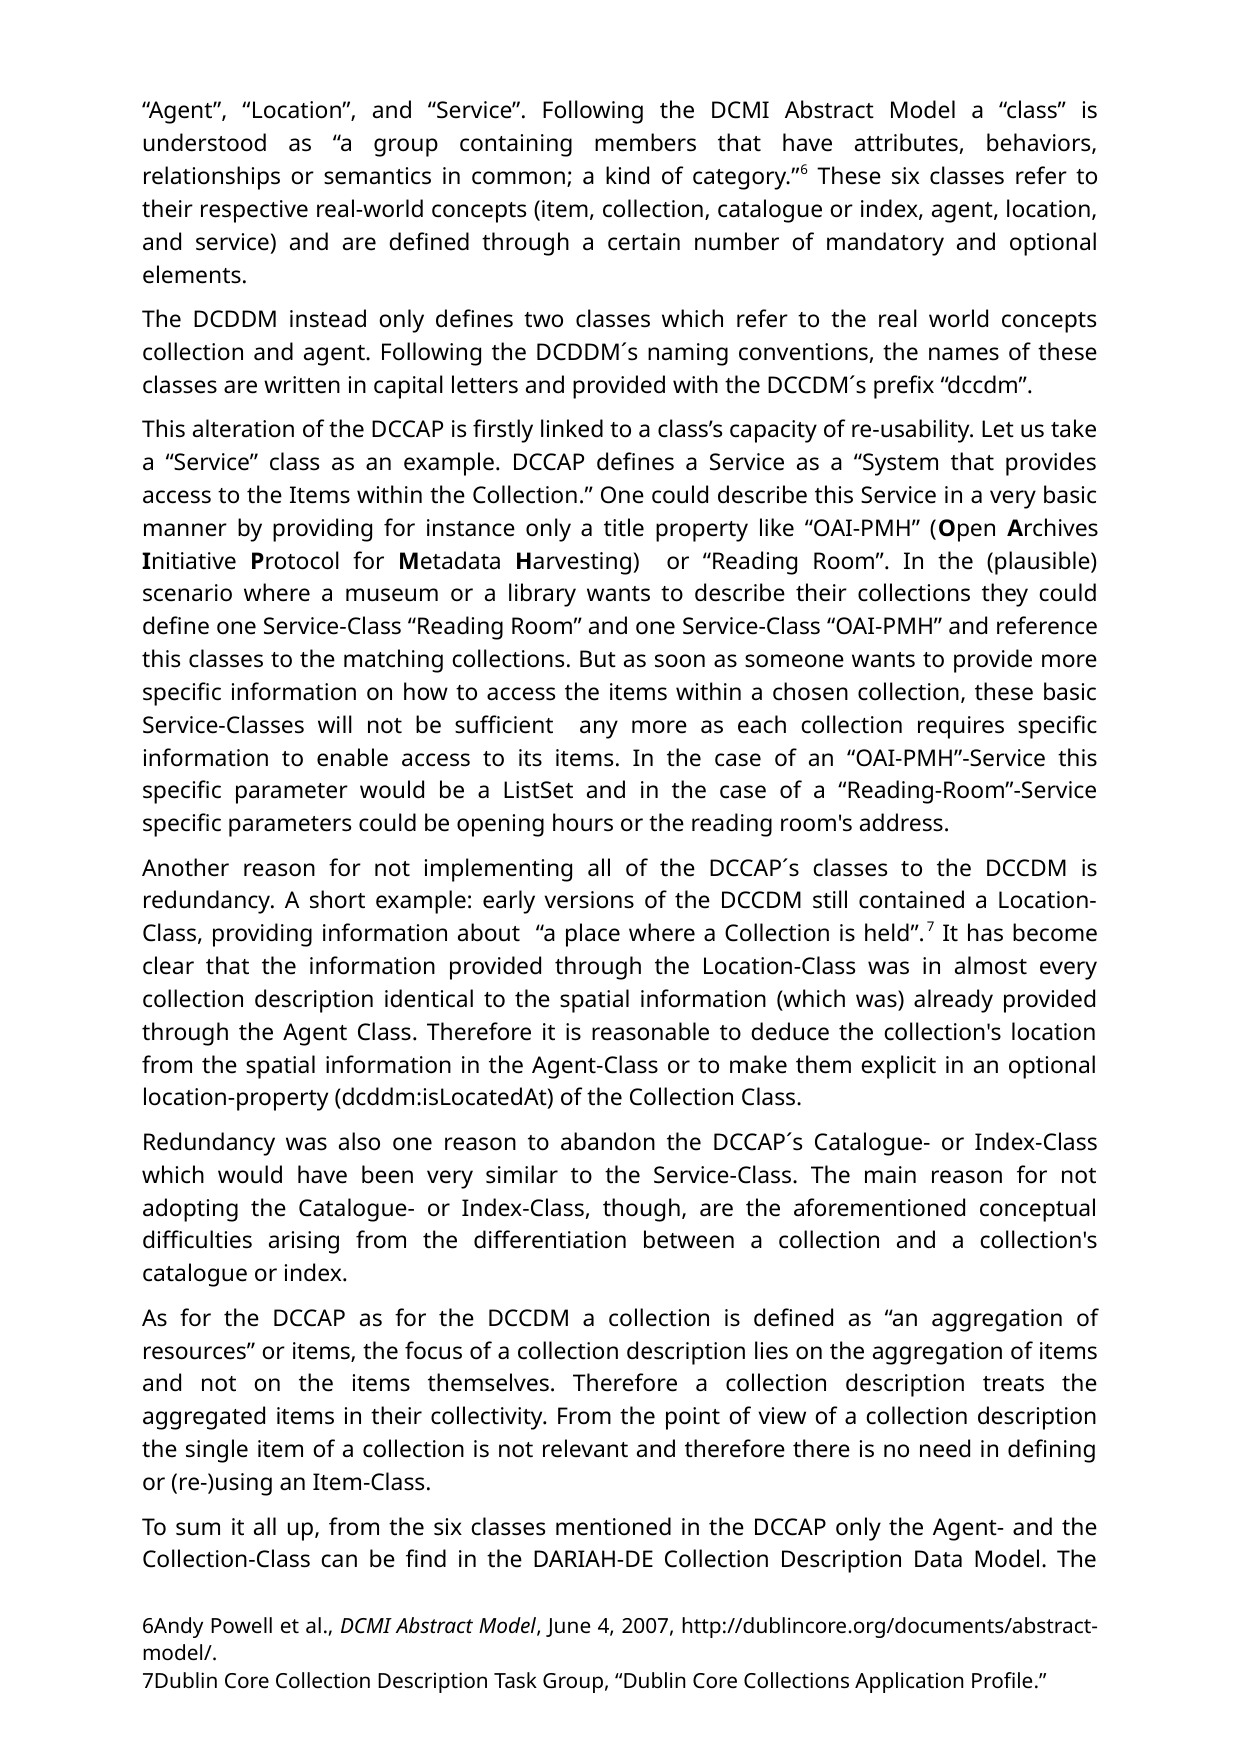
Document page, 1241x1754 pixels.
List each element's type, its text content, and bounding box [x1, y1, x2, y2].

text As for the DCCAP as for the DCCDM a collection is defined as “an aggregation of resources” or items, the focus of a collection description lies on the aggregation of items and not on the items themselves. Therefore a collection description treats the aggregated items in their collectivity. From the point of view of a collection description the single item of a collection is not relevant and therefore there is no need in defining or (re-)using an Item-Class. [142, 1302, 1098, 1497]
text Dublin Core Collection Description Task Group, “Dublin Core Collections Application Profile.” [142, 1666, 1098, 1695]
text Another reason for not implementing all of the DCCAP´s classes to the DCCDM is redundancy. A short example: early versions of the DCCDM still contained a Location-Class, providing information about “a place where a Collection is held”. It has become clear that the information provided through the Location-Class was in almost every collection description identical to the spatial information (which was) already provided through the Agent Class. Therefore it is reasonable to deduce the collection's location from the spatial information in the Agent-Class or to make them explicit in an optional location-property (dcddm:isLocatedAt) of the Collection Class. [142, 852, 1098, 1113]
text To sum it all up, from the six classes mentioned in the DCCAP only the Agent- and the Collection-Class can be find in the DARIAH-DE Collection Description Data Model. The [142, 1510, 1098, 1574]
text Andy Powell et al., DCMI Abstract Model, June 4, 2007, http://dublincore.org/documents/abstract-model/. [142, 1611, 1098, 1666]
text This alteration of the DCCAP is firstly linked to a class’s capacity of re-usability. Let us take a “Service” class as an example. DCCAP defines a Service as a “System that provides access to the Items within the Collection.” One could describe this Service in a very basic manner by providing for instance only a title property like “OAI-PMH” (Open Archives Initiative Protocol for Metadata Harvesting) or “Reading Room”. In the (plausible) scenario where a museum or a library wants to describe their collections they could define one Service-Class “Reading Room” and one Service-Class “OAI-PMH” and reference this classes to the matching collections. But as soon as someone wants to provide more specific information on how to access the items within a chosen collection, these basic Service-Classes will not be sufficient any more as each collection requires specific information to enable access to its items. In the case of an “OAI-PMH”-Service this specific parameter would be a ListSet and in the case of a “Reading-Room”-Service specific parameters could be opening hours or the reading room's address. [142, 413, 1098, 838]
text The DCDDM instead only defines two classes which refer to the real world concepts collection and agent. Following the DCDDM´s naming conventions, the names of these classes are written in capital letters and provided with the DCCDM´s prefix “dccdm”. [142, 303, 1098, 400]
text Redundancy was also one reason to abandon the DCCAP´s Catalogue- or Index-Class which would have been very similar to the Service-Class. The main reason for not adopting the Catalogue- or Index-Class, though, are the aforementioned conceptual difficulties arising from the differentiation between a collection and a collection's catalogue or index. [142, 1126, 1098, 1288]
text “Agent”, “Location”, and “Service”. Following the DCMI Abstract Model a “class” is understood as “a group containing members that have attributes, behaviors, relationships or semantics in common; a kind of category.” These six classes refer to their respective real-world concepts (item, collection, catalogue or index, agent, location, and service) and are defined through a certain number of mandatory and optional elements. [142, 94, 1098, 290]
